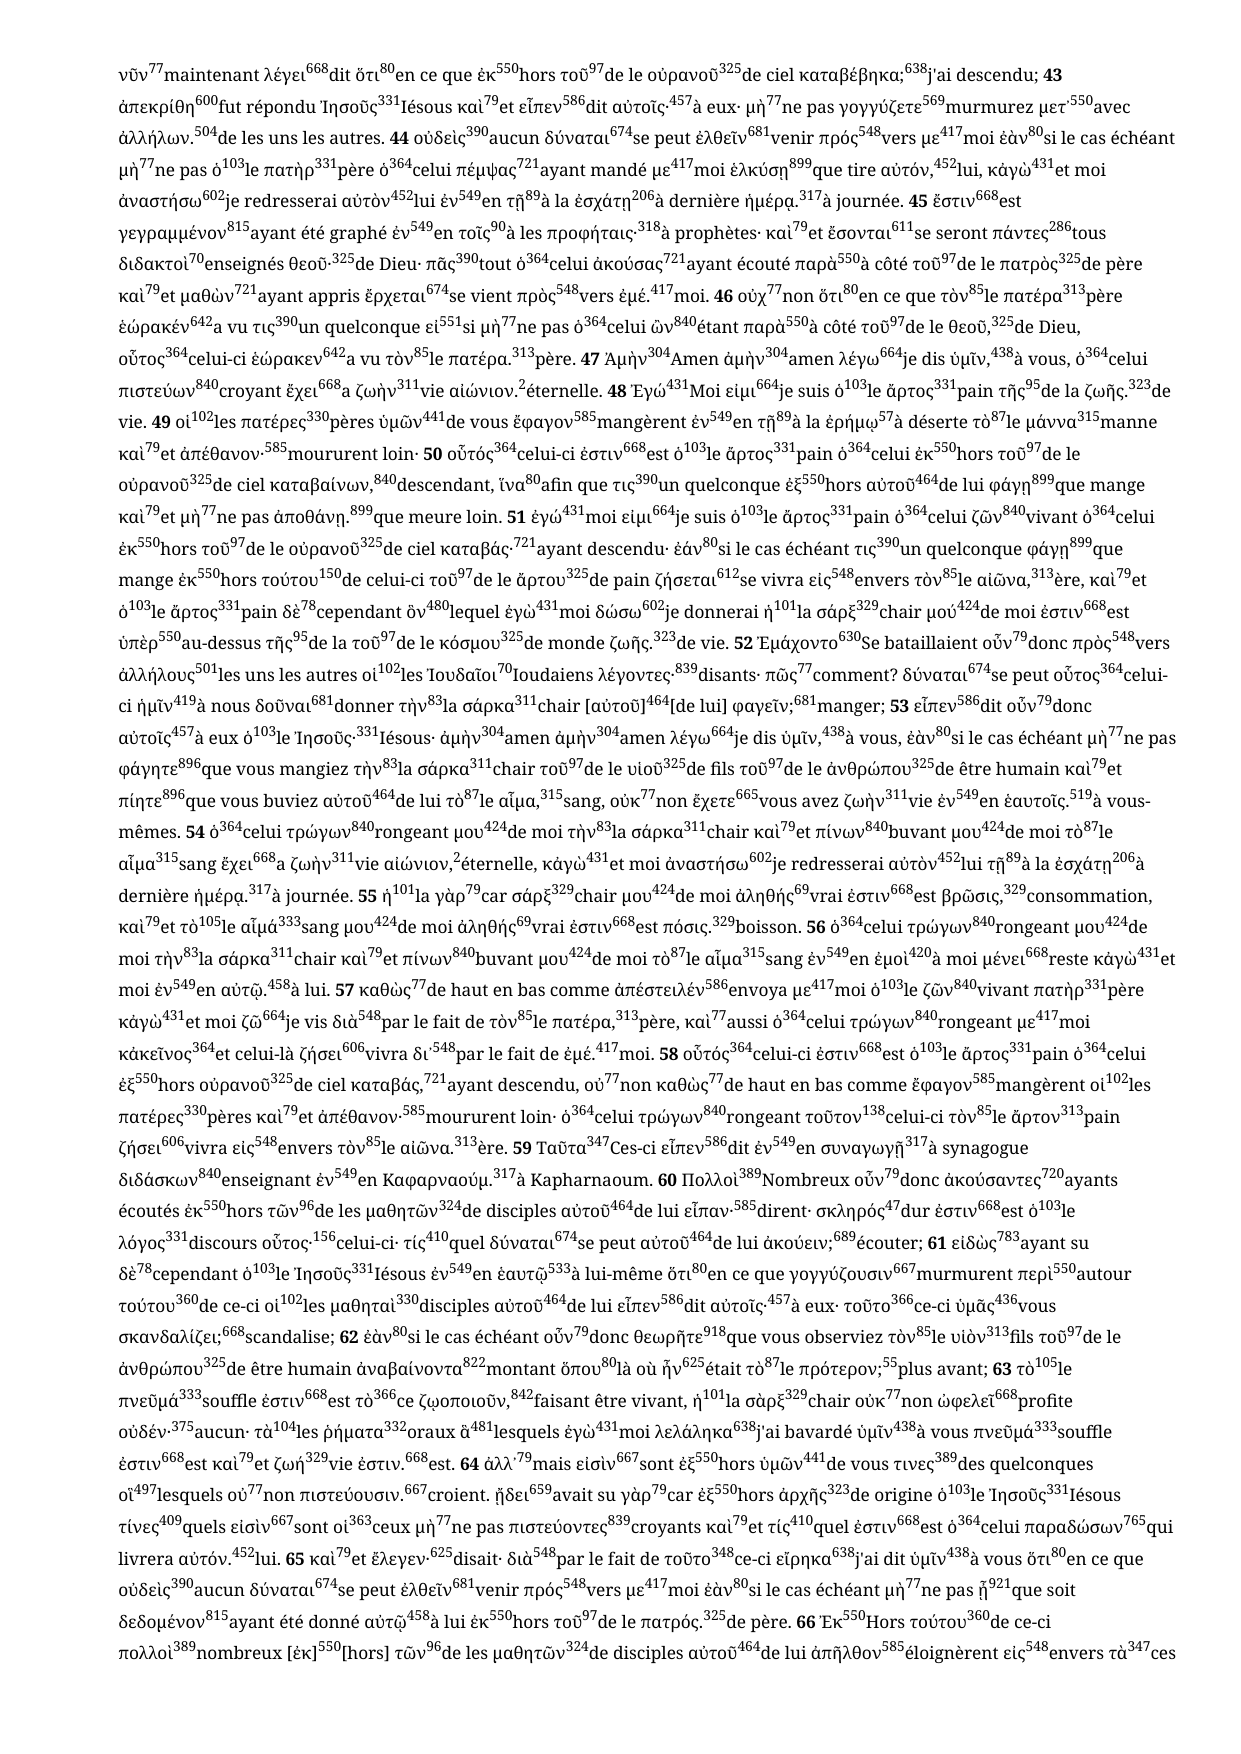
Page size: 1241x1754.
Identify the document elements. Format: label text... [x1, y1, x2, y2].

text 1 Μετὰ548Après ταῦτα347ces-ci ἀπῆλθεν586éloigna ὁ103le Ἰησοῦς331Iésous πέραν552de l'autre côté τῆς95de la θαλάσσης323de mer τῆς95de la Γαλιλαίας323de Galilée τῆς95de la Τιβεριάδος.323de Tibériade. 2 ἠκολούθει625suivait δὲ78cependant αὐτῷ458à lui ὄχλος331foule πολύς,287nombreux, ὅτι80en ce que ἐθεώρουν624observaient τὰ86les σημεῖα314signes ἃ481lesquels ἐποίει625faisait ἐπὶ550sur τῶν357de ceux ἀσθενούντων.833de étants infirme. 3 ἀνῆλθεν586vint de bas en haut δὲ78cependant εἰς548envers τὸ87le ὄρος315montagne Ἰησοῦς331Iésous καὶ79et ἐκεῖ77là ἐκάθητο631se était assis μετὰ550avec τῶν96de les μαθητῶν324de disciples αὐτοῦ.464de lui. 4 ἦν625était δὲ78cependant ἐγγὺς77proche τὸ105le πάσχα,333pâque, ἡ101la ἑορτὴ329fête τῶν96de les Ἰουδαίων.64de Ioudaiens. 5 Ἐπάρας721Ayant surélevé οὖν79donc τοὺς244les ὀφθαλμοὺς312yeux ὁ103le Ἰησοῦς331Iésous καὶ79et θεασάμενος740se ayant contemplé ὅτι80en ce que πολὺς287nombreux ὄχλος331foule ἔρχεται674se vient πρὸς548vers αὐτὸν452lui λέγει668dit πρὸς548vers Φίλιππον·313Philippe· πόθεν77d'où? ἀγοράσωμεν894que nous achetions à l'agora ἄρτους312pains ἵνα80afin que φάγωσιν898que mangent οὗτοι;363ceux-ci; 6 τοῦτο348ce-ci δὲ78cependant ἔλεγεν625disait πειράζων840mettant en tentation αὐτόν·452lui· αὐτὸς469lui γὰρ79car ᾔδει659avait su τί399quel ἔμελλεν625imminait ποιεῖν.689faire. 7 ἀπεκρίθη600fut répondu αὐτῷ458à lui [ὁ]364[celui] Φίλιππος·331Philippe· διακοσίων192de deux cents δηναρίων326de deniers ἄρτοι330pains οὐκ77non ἀρκοῦσιν667suffisent αὐτοῖς457à eux ἵνα80afin que ἕκαστος390chacun βραχύ55court [τι]375[un quelconque] λάβῃ.899que prenne. 8 λέγει668dit αὐτῷ458à lui εἷς71un ἐκ550hors τῶν96de les μαθητῶν324de disciples αὐτοῦ,464de lui, Ἀνδρέας331André ὁ103le ἀδελφὸς331frère Σίμωνος325de Simon Πέτρου·325de Pierre· 9 ἔστιν668est παιδάριον333petit jeune enfant ὧδε77ici ὃς498lequel ἔχει668a πέντε178cinq ἄρτους312pains κριθίνους3d'orges καὶ79et δύο180deux ὀψάρια·314fretins· ἀλλὰ79mais ταῦτα365ces-ci τί412quel ἐστιν668est εἰς548envers τοσούτους;345aussi grands; 10 εἶπεν586dit ὁ103le Ἰησοῦς·331Iésous· ποιήσατε553faites τοὺς84les ἀνθρώπους312êtres humains ἀναπεσεῖν.681tomber de bas en haut. ἦν625était δὲ78cependant χόρτος331herbe πολὺς287nombreux ἐν549en τῷ91à le τόπῳ.319à lieu. ἀνέπεσαν585tombèrent de bas en haut οὖν79donc οἱ102les ἄνδρες330hommes τὸν85le ἀριθμὸν313nombre ὡς77comme πεντακισχίλιοι.70cinq mille. 11 ἔλαβεν586prit οὖν79donc τοὺς84les ἄρτους312pains ὁ103le Ἰησοῦς331Iésous καὶ79et εὐχαριστήσας721ayant rendu grâce διέδωκεν586distribua τοῖς351à ceux ἀνακειμένοις854à se couchants de bas en haut ὁμοίως77semblablement καὶ77aussi ἐκ550hors τῶν98de les ὀψαρίων326de fretins ὅσον482autant lequel ἤθελον.624voulaient. 12 ὡς80comme δὲ78cependant ἐνεπλήσθησαν,599furent rempli dans, λέγει668dit τοῖς90à les μαθηταῖς318à disciples αὐτοῦ·464de lui· συναγάγετε553menez ensemble τὰ86les περισσεύσαντα708ayants surabondés κλάσματα,314morceaux, ἵνα80afin que μή77ne pas τι392un quelconque ἀπόληται.905que se perde au loin. 13 συνήγαγον585menèrent ensemble οὖν79donc καὶ79et ἐγέμισαν585remplirent pleinement δώδεκα178douze κοφίνους312couffins κλασμάτων326de morceaux ἐκ550hors τῶν96de les πέντε190de cinq ἄρτων324de pains τῶν96de les κριθίνων15de d'orges ἃ499lesquels ἐπερίσσευσαν585surabondèrent τοῖς351à ceux βεβρωκόσιν.773à ayants dévorés. 14 Οἱ102Les οὖν79donc ἄνθρωποι330êtres humains ἰδόντες720ayants vus ὃ482lequel ἐποίησεν586fit σημεῖον315signe ἔλεγον624disaient ὅτι80en ce que οὗτός364celui-ci ἐστιν668est ἀληθῶς77vraiment ὁ103le προφήτης331prophète ὁ498celui ἐρχόμενος867se venant εἰς548envers τὸν85le κόσμον.313monde. 15 Ἰησοῦς331Iésous οὖν79donc γνοὺς721ayant connu ὅτι80en ce que μέλλουσιν667imminent ἔρχεσθαι690se venir καὶ79et ἁρπάζειν689ravir αὐτὸν452lui ἵνα80afin que ποιήσωσιν898que fassent βασιλέα,313roi, ἀνεχώρησεν586replaça πάλιν77de nouveau εἰς548envers τὸ87le ὄρος315montagne αὐτὸς542lui-même μόνος.132seul. 16 Ὡς80Comme δὲ78cependant ὀψία69tardive ἐγένετο592se devint κατέβησαν585descendirent οἱ102les μαθηταὶ330disciples αὐτοῦ464de lui ἐπὶ548sur τὴν83la θάλασσαν311mer 17 καὶ79et ἐμβάντες720ayants embarqués εἰς548envers πλοῖον315navire ἤρχοντο630se venaient πέραν552de l'autre côté τῆς95de la θαλάσσης323de mer εἰς548envers Καφαρναούμ.311Kapharnaoum. καὶ79et σκοτία329ténèbre ἤδη77déjà ἐγεγόνει659avait devenu καὶ79et οὔπω77non encore ἐληλύθει659avait venu πρὸς548vers αὐτοὺς451eux ὁ103le Ἰησοῦς,331Iésous, 18 ἥ101la τε79en outre θάλασσα329mer ἀνέμου325de vent μεγάλου16de grand πνέοντος834de soufflant διεγείρετο.636était réveillé. 19 ἐληλακότες782ayants propulsés οὖν79donc ὡς77comme σταδίους312stades εἴκοσι178vingt πέντε178cinq ἢ79ou τριάκοντα178trente θεωροῦσιν667observent τὸν85le Ἰησοῦν313Iésous περιπατοῦντα822piétinant autour ἐπὶ550sur τῆς95de la θαλάσσης323de mer καὶ79et ἐγγὺς77proche τοῦ99de le πλοίου327de navire γινόμενον,849se devenant, καὶ79et ἐφοβήθησαν.599furent effrayé. 20 ὁ469celui δὲ78cependant λέγει668dit αὐτοῖς·457à eux· ἐγώ431moi εἰμι·664je suis· μὴ77ne pas φοβεῖσθε.573que vous vous effrayez. 21 ἤθελον624voulaient οὖν79donc λαβεῖν681prendre αὐτὸν452lui εἰς548envers τὸ87le πλοῖον,315navire, καὶ79et εὐθέως77directement ἐγένετο592se devint τὸ105le πλοῖον333navire ἐπὶ550sur τῆς95de la γῆς323de terre εἰς548envers ἣν478laquelle ὑπῆγον.624dirigeaient en arrière. 22 Τῇ350à Celle ἐπαύριον77lendemain ὁ103le ὄχλος331foule ὁ364celui ἑστηκὼς783ayant dressé πέραν552de l'autre côté τῆς95de la θαλάσσης323de mer εἶδον585virent ὅτι80en ce que πλοιάριον333petit navire ἄλλο134autre οὐκ77non ἦν625était ἐκεῖ77là εἰ551si μὴ77ne pas ἓν73un καὶ79et ὅτι80en ce que οὐ77non συνεισῆλθεν586entra avec τοῖς90à les μαθηταῖς318à disciples αὐτοῦ464de lui ὁ103le Ἰησοῦς331Iésous εἰς548envers τὸ87le πλοῖον315navire ἀλλὰ79mais μόνοι131seuls οἱ102les μαθηταὶ330disciples αὐτοῦ464de lui ἀπῆλθον·585éloignèrent· 23 ἄλλα133autres ἦλθεν586vint πλοιά[ρια]332navires ἐκ550hors Τιβεριάδος323de Tibériade ἐγγὺς77proche τοῦ97de le τόπου325de lieu ὅπου77là où ἔφαγον585mangèrent τὸν85le ἄρτον313pain εὐχαριστήσαντος716de ayant rendu grâce τοῦ97de le κυρίου.325de Maître. 24 ὅτε80lorsque οὖν79donc εἶδεν586vit ὁ103le ὄχλος331foule ὅτι80en ce que Ἰησοῦς331Iésous οὐκ77non ἔστιν668est ἐκεῖ77là οὐδὲ79non cependant οἱ102les μαθηταὶ330disciples αὐτοῦ,464de lui, ἐνέβησαν585embarquèrent αὐτοὶ468eux εἰς548envers τὰ86les πλοιάρια314petits navires καὶ79et ἦλθον585vinrent εἰς548envers Καφαρναοὺμ311Kapharnaoum ζητοῦντες839cherchants τὸν85le Ἰησοῦν.313Iésous. 25 καὶ79et εὑρόντες720ayants trouvés αὐτὸν452lui πέραν552de l'autre côté τῆς95de la θαλάσσης323de mer εἶπον585dirent αὐτῷ·458à lui· ῥαββί,337rabbi, πότε77quand ὧδε77ici γέγονας;640tu as devenu; 26 Ἀπεκρίθη600Fut répondu αὐτοῖς457à eux ὁ103le Ἰησοῦς331Iésous καὶ79et εἶπεν·586dit· ἀμὴν304amen ἀμὴν304amen λέγω664je dis ὑμῖν,438à vous, ζητεῖτέ665vous cherchez με417moi οὐχ77non ὅτι80en ce que εἴδετε583vous vîtes σημεῖα,314signes, ἀλλ᾽79mais ὅτι80en ce que ἐφάγετε583vous mangeâtes ἐκ550hors τῶν96de les ἄρτων324de pains καὶ79et ἐχορτάσθητε.597vous fûtes fourragé. 27 ἐργάζεσθε573que vous vous mettez au travail μὴ77ne pas τὴν83la βρῶσιν311consommation τὴν344celle ἀπολλυμένην847se perdante au loin ἀλλὰ79mais τὴν83la βρῶσιν311consommation τὴν344celle μένουσαν820restante εἰς548envers ζωὴν311vie αἰώνιον,2éternelle, ἣν478laquelle ὁ103le υἱὸς331fils τοῦ97de le ἀνθρώπου325de être humain ὑμῖν438à vous δώσει·606donnera· τοῦτον346celui-ci γὰρ79car ὁ103le πατὴρ331père ἐσφράγισεν586scella ὁ103le θεός.331Dieu. 28 εἶπον585dirent οὖν79donc πρὸς548vers αὐτόν·452lui· τί399quel ποιῶμεν916que nous fassions ἵνα80afin que ἐργαζώμεθα922que nous nous mettions au travail τὰ86les ἔργα314travaux τοῦ97de le θεοῦ;325de Dieu; 29 ἀπεκρίθη600fut répondu [ὁ]103[le] Ἰησοῦς331Iésous καὶ79et εἶπεν586dit αὐτοῖς·457à eux· τοῦτό366ce-ci ἐστιν668est τὸ105le ἔργον333travail τοῦ97de le θεοῦ,325de Dieu, ἵνα77afin que πιστεύητε918que vous croyiez εἰς548envers ὃν480lequel ἀπέστειλεν586envoya ἐκεῖνος.364celui-là. 30 Εἶπον585Dirent οὖν79donc αὐτῷ·458à lui· τί399quel οὖν79donc ποιεῖς666tu fais σὺ448toi σημεῖον,315signe, ἵνα80afin que ἴδωμεν894que nous voyions καὶ79et πιστεύσωμέν894que nous croyions σοι;439à toi; τί399quel ἐργάζῃ;672tu te mets au travail; 31 οἱ102les πατέρες330pères ἡμῶν423de nous τὸ87le μάννα315manne ἔφαγον585mangèrent ἐν549en τῇ89à la ἐρήμῳ,57à déserte, καθώς77de haut en bas comme ἐστιν668est γεγραμμένον·815ayant été graphé· ἄρτον313pain ἐκ550hors τοῦ97de le οὐρανοῦ325de ciel ἔδωκεν586donna αὐτοῖς457à eux φαγεῖν.681manger. 32 εἶπεν586dit οὖν79donc αὐτοῖς457à eux ὁ103le Ἰησοῦς·331Iésous· ἀμὴν304amen ἀμὴν304amen λέγω664je dis ὑμῖν,438à vous, οὐ77non Μωϋσῆς331Môusês δέδωκεν642a donné ὑμῖν438à vous τὸν85le ἄρτον313pain ἐκ550hors τοῦ97de le οὐρανοῦ,325de ciel, ἀλλ᾽79mais ὁ103le πατήρ331père μου424de moi δίδωσιν668donne ὑμῖν438à vous τὸν85le ἄρτον313pain ἐκ550hors τοῦ97de le οὐρανοῦ325de ciel τὸν85le ἀληθινόν·4véritable· 33 ὁ103le γὰρ79car ἄρτος331pain τοῦ97de le θεοῦ325de Dieu ἐστιν668est ὁ364celui καταβαίνων840descendant ἐκ550hors τοῦ97de le οὐρανοῦ325de ciel καὶ79et ζωὴν311vie διδοὺς840donnant τῷ91à le κόσμῳ.319à monde. 34 εἶπον585dirent οὖν79donc πρὸς548vers αὐτόν·452lui· κύριε,337Maître, πάντοτε77en tout moment δὸς554donne ἡμῖν419à nous τὸν85le ἄρτον313pain τοῦτον.138celui-ci. 35 εἶπεν586dit αὐτοῖς457à eux ὁ103le Ἰησοῦς·331Iésous· ἐγώ431moi εἰμι664je suis ὁ103le ἄρτος331pain τῆς95de la ζωῆς·323de vie· ὁ364celui ἐρχόμενος867se venant πρὸς548vers ἐμὲ417moi οὐ77non μὴ77ne pas πεινάσῃ,899que ait faim, καὶ79et ὁ364celui πιστεύων840croyant εἰς548envers ἐμὲ417moi οὐ77non μὴ77ne pas διψήσει606aura soif πώποτε.77jamais à un moment. 36 Ἀλλ᾽79Mais εἶπον582je dis ὑμῖν438à vous ὅτι80en ce que καὶ79et ἑωράκατέ639vous avez vu [με]417[moi] καὶ79et οὐ77non πιστεύετε.665vous croyez. 37 πᾶν392tout ὃ482lequel δίδωσίν668donne μοι420à moi ὁ103le πατὴρ331père πρὸς548vers ἐμὲ417moi ἥξει,606surgira, καὶ79et τὸν346celui ἐρχόμενον849se venant πρὸς548vers ἐμὲ417moi οὐ77non μὴ77ne pas ἐκβάλω895que j'éjecte ἔξω,77au-dehors, 38 ὅτι80en ce que καταβέβηκα638j'ai descendu ἀπὸ550au loin τοῦ97de le οὐρανοῦ325de ciel οὐχ77non ἵνα80afin que ποιῶ917que je fasse τὸ87le θέλημα315volonté τὸ87le ἐμὸν220mien ἀλλὰ79mais τὸ87le θέλημα315volonté τοῦ358de celui πέμψαντός716de ayant mandé με.417moi. 39 τοῦτο366ce-ci δέ78cependant ἐστιν668est τὸ105le θέλημα333volonté τοῦ358de celui πέμψαντός716de ayant mandé με,417moi, ἵνα77afin que πᾶν375tout ὃ482lequel δέδωκέν642a donné μοι420à moi μὴ77ne pas ἀπολέσω895que je perde au loin ἐξ550hors αὐτοῦ,466de lui, ἀλλ᾽79mais ἀναστήσω602je redresserai αὐτὸ454lui [ἐν]549[en] τῇ89à la ἐσχάτῃ206à dernière ἡμέρᾳ.317à journée. 40 τοῦτο366ce-ci γάρ79car ἐστιν668est τὸ105le θέλημα333volonté τοῦ97de le πατρός325de père μου,424de moi, ἵνα77afin que πᾶς390tout ὁ364celui θεωρῶν840observant τὸν85le υἱὸν313fils καὶ79et πιστεύων840croyant εἰς548envers αὐτὸν452lui ἔχῃ921que ait ζωὴν311vie αἰώνιον,2éternelle, καὶ79et ἀναστήσω602je redresserai αὐτὸν452lui ἐγὼ431moi [ἐν]549[en] τῇ89à la ἐσχάτῃ206à dernière ἡμέρᾳ.317à journée. 41 Ἐγόγγυζον624Murmuraient οὖν79donc οἱ102les Ἰουδαῖοι70Ioudaiens περὶ550autour αὐτοῦ464de lui ὅτι80en ce que εἶπεν·586dit· ἐγώ431moi εἰμι664je suis ὁ103le ἄρτος331pain ὁ364celui καταβὰς721ayant descendu ἐκ550hors τοῦ97de le οὐρανοῦ,325de ciel, 42 καὶ79et ἔλεγον·624disaient· οὐχ340non οὗτός364celui-ci ἐστιν668est Ἰησοῦς331Iésous ὁ103le υἱὸς331fils Ἰωσήφ,325de Ioseph, οὗ492de lequel ἡμεῖς430nous οἴδαμεν637nous avons su τὸν85le πατέρα313père καὶ79et τὴν83la μητέρα;311mère; πῶς77comment? νῦν77maintenant λέγει668dit ὅτι80en ce que ἐκ550hors τοῦ97de le οὐρανοῦ325de ciel καταβέβηκα;638j'ai descendu; 43 ἀπεκρίθη600fut répondu Ἰησοῦς331Iésous καὶ79et εἶπεν586dit αὐτοῖς·457à eux· μὴ77ne pas γογγύζετε569murmurez μετ᾽550avec ἀλλήλων.504de les uns les autres. 44 οὐδεὶς390aucun δύναται674se peut ἐλθεῖν681venir πρός548vers με417moi ἐὰν80si le cas échéant μὴ77ne pas ὁ103le πατὴρ331père ὁ364celui πέμψας721ayant mandé με417moi ἑλκύσῃ899que tire αὐτόν,452lui, κἀγὼ431et moi ἀναστήσω602je redresserai αὐτὸν452lui ἐν549en τῇ89à la ἐσχάτῃ206à dernière ἡμέρᾳ.317à journée. 45 ἔστιν668est γεγραμμένον815ayant été graphé ἐν549en τοῖς90à les προφήταις·318à prophètes· καὶ79et ἔσονται611se seront πάντες286tous διδακτοὶ70enseignés θεοῦ·325de Dieu· πᾶς390tout ὁ364celui ἀκούσας721ayant écouté παρὰ550à côté τοῦ97de le πατρὸς325de père καὶ79et μαθὼν721ayant appris ἔρχεται674se vient πρὸς548vers ἐμέ.417moi. 46 οὐχ77non ὅτι80en ce que τὸν85le πατέρα313père ἑώρακέν642a vu τις390un quelconque εἰ551si μὴ77ne pas ὁ364celui ὢν840étant παρὰ550à côté τοῦ97de le θεοῦ,325de Dieu, οὗτος364celui-ci ἑώρακεν642a vu τὸν85le πατέρα.313père. 47 Ἀμὴν304Amen ἀμὴν304amen λέγω664je dis ὑμῖν,438à vous, ὁ364celui πιστεύων840croyant ἔχει668a ζωὴν311vie αἰώνιον.2éternelle. 48 Ἐγώ431Moi εἰμι664je suis ὁ103le ἄρτος331pain τῆς95de la ζωῆς.323de vie. 49 οἱ102les πατέρες330pères ὑμῶν441de vous ἔφαγον585mangèrent ἐν549en τῇ89à la ἐρήμῳ57à déserte τὸ87le μάννα315manne καὶ79et ἀπέθανον·585moururent loin· 50 οὗτός364celui-ci ἐστιν668est ὁ103le ἄρτος331pain ὁ364celui ἐκ550hors τοῦ97de le οὐρανοῦ325de ciel καταβαίνων,840descendant, ἵνα80afin que τις390un quelconque ἐξ550hors αὐτοῦ464de lui φάγῃ899que mange καὶ79et μὴ77ne pas ἀποθάνῃ.899que meure loin. 51 ἐγώ431moi εἰμι664je suis ὁ103le ἄρτος331pain ὁ364celui ζῶν840vivant ὁ364celui ἐκ550hors τοῦ97de le οὐρανοῦ325de ciel καταβάς·721ayant descendu· ἐάν80si le cas échéant τις390un quelconque φάγῃ899que mange ἐκ550hors τούτου150de celui-ci τοῦ97de le ἄρτου325de pain ζήσεται612se vivra εἰς548envers τὸν85le αἰῶνα,313ère, καὶ79et ὁ103le ἄρτος331pain δὲ78cependant ὃν480lequel ἐγὼ431moi δώσω602je donnerai ἡ101la σάρξ329chair μού424de moi ἐστιν668est ὑπὲρ550au-dessus τῆς95de la τοῦ97de le κόσμου325de monde ζωῆς.323de vie. 52 Ἐμάχοντο630Se bataillaient οὖν79donc πρὸς548vers ἀλλήλους501les uns les autres οἱ102les Ἰουδαῖοι70Ioudaiens λέγοντες·839disants· πῶς77comment? δύναται674se peut οὗτος364celui-ci ἡμῖν419à nous δοῦναι681donner τὴν83la σάρκα311chair [αὐτοῦ]464[de lui] φαγεῖν;681manger; 53 εἶπεν586dit οὖν79donc αὐτοῖς457à eux ὁ103le Ἰησοῦς·331Iésous· ἀμὴν304amen ἀμὴν304amen λέγω664je dis ὑμῖν,438à vous, ἐὰν80si le cas échéant μὴ77ne pas φάγητε896que vous mangiez τὴν83la σάρκα311chair τοῦ97de le υἱοῦ325de fils τοῦ97de le ἀνθρώπου325de être humain καὶ79et πίητε896que vous buviez αὐτοῦ464de lui τὸ87le αἷμα,315sang, οὐκ77non ἔχετε665vous avez ζωὴν311vie ἐν549en ἑαυτοῖς.519à vous-mêmes. 54 ὁ364celui τρώγων840rongeant μου424de moi τὴν83la σάρκα311chair καὶ79et πίνων840buvant μου424de moi τὸ87le αἷμα315sang ἔχει668a ζωὴν311vie αἰώνιον,2éternelle, κἀγὼ431et moi ἀναστήσω602je redresserai αὐτὸν452lui τῇ89à la ἐσχάτῃ206à dernière ἡμέρᾳ.317à journée. 55 ἡ101la γὰρ79car σάρξ329chair μου424de moi ἀληθής69vrai ἐστιν668est βρῶσις,329consommation, καὶ79et τὸ105le αἷμά333sang μου424de moi ἀληθής69vrai ἐστιν668est πόσις.329boisson. 56 ὁ364celui τρώγων840rongeant μου424de moi τὴν83la σάρκα311chair καὶ79et πίνων840buvant μου424de moi τὸ87le αἷμα315sang ἐν549en ἐμοὶ420à moi μένει668reste κἀγὼ431et moi ἐν549en αὐτῷ.458à lui. 57 καθὼς77de haut en bas comme ἀπέστειλέν586envoya με417moi ὁ103le ζῶν840vivant πατὴρ331père κἀγὼ431et moi ζῶ664je vis διὰ548par le fait de τὸν85le πατέρα,313père, καὶ77aussi ὁ364celui τρώγων840rongeant με417moi κἀκεῖνος364et celui-là ζήσει606vivra δι᾽548par le fait de ἐμέ.417moi. 58 οὗτός364celui-ci ἐστιν668est ὁ103le ἄρτος331pain ὁ364celui ἐξ550hors οὐρανοῦ325de ciel καταβάς,721ayant descendu, οὐ77non καθὼς77de haut en bas comme ἔφαγον585mangèrent οἱ102les πατέρες330pères καὶ79et ἀπέθανον·585moururent loin· ὁ364celui τρώγων840rongeant τοῦτον138celui-ci τὸν85le ἄρτον313pain ζήσει606vivra εἰς548envers τὸν85le αἰῶνα.313ère. 59 Ταῦτα347Ces-ci εἶπεν586dit ἐν549en συναγωγῇ317à synagogue διδάσκων840enseignant ἐν549en Καφαρναούμ.317à Kapharnaoum. 60 Πολλοὶ389Nombreux οὖν79donc ἀκούσαντες720ayants écoutés ἐκ550hors τῶν96de les μαθητῶν324de disciples αὐτοῦ464de lui εἶπαν·585dirent· σκληρός47dur ἐστιν668est ὁ103le λόγος331discours οὗτος·156celui-ci· τίς410quel δύναται674se peut αὐτοῦ464de lui ἀκούειν;689écouter; 61 εἰδὼς783ayant su δὲ78cependant ὁ103le Ἰησοῦς331Iésous ἐν549en ἑαυτῷ533à lui-même ὅτι80en ce que γογγύζουσιν667murmurent περὶ550autour τούτου360de ce-ci οἱ102les μαθηταὶ330disciples αὐτοῦ464de lui εἶπεν586dit αὐτοῖς·457à eux· τοῦτο366ce-ci ὑμᾶς436vous σκανδαλίζει;668scandalise; 62 ἐὰν80si le cas échéant οὖν79donc θεωρῆτε918que vous observiez τὸν85le υἱὸν313fils τοῦ97de le ἀνθρώπου325de être humain ἀναβαίνοντα822montant ὅπου80là où ἦν625était τὸ87le πρότερον;55plus avant; 63 τὸ105le πνεῦμά333souffle ἐστιν668est τὸ366ce ζῳοποιοῦν,842faisant être vivant, ἡ101la σὰρξ329chair οὐκ77non ὠφελεῖ668profite οὐδέν·375aucun· τὰ104les ῥήματα332oraux ἃ481lesquels ἐγὼ431moi λελάληκα638j'ai bavardé ὑμῖν438à vous πνεῦμά333souffle ἐστιν668est καὶ79et ζωή329vie ἐστιν.668est. 64 ἀλλ᾽79mais εἰσὶν667sont ἐξ550hors ὑμῶν441de vous τινες389des quelconques οἳ497lesquels οὐ77non πιστεύουσιν.667croient. ᾔδει659avait su γὰρ79car ἐξ550hors ἀρχῆς323de origine ὁ103le Ἰησοῦς331Iésous τίνες409quels εἰσὶν667sont οἱ363ceux μὴ77ne pas πιστεύοντες839croyants καὶ79et τίς410quel ἐστιν668est ὁ364celui παραδώσων765qui livrera αὐτόν.452lui. 65 καὶ79et ἔλεγεν·625disait· διὰ548par le fait de τοῦτο348ce-ci εἴρηκα638j'ai dit ὑμῖν438à vous ὅτι80en ce que οὐδεὶς390aucun δύναται674se peut ἐλθεῖν681venir πρός548vers με417moi ἐὰν80si le cas échéant μὴ77ne pas ᾖ921que soit δεδομένον815ayant été donné αὐτῷ458à lui ἐκ550hors τοῦ97de le πατρός.325de père. 66 Ἐκ550Hors τούτου360de ce-ci πολλοὶ389nombreux [ἐκ]550[hors] τῶν96de les μαθητῶν324de disciples αὐτοῦ464de lui ἀπῆλθον585éloignèrent εἰς548envers τὰ347ces ὀπίσω77derrière καὶ79et οὐκέτι77non plus μετ᾽550avec αὐτοῦ464de lui περιεπάτουν.624piétinaient autour. 67 εἶπεν586dit οὖν79donc ὁ103le Ἰησοῦς331Iésous τοῖς90à les δώδεκα·58à douze· μὴ340ne pas καὶ77aussi ὑμεῖς447vous θέλετε665vous voulez ὑπάγειν;689diriger en arrière; 68 ἀπεκρίθη600fut répondu αὐτῷ458à lui Σίμων331Simon Πέτρος·331Pierre· κύριε,337Maître, πρὸς548vers τίνα397quel ἀπελευσόμεθα;607nous nous éloignerons; ῥήματα314oraux ζωῆς323de vie αἰωνίου14de éternelle ἔχεις,666tu as, 69 καὶ79et ἡμεῖς430nous πεπιστεύκαμεν637nous avons cru καὶ79et ἐγνώκαμεν637nous avons connu ὅτι80en ce que σὺ448toi εἶ666tu es ὁ103le ἅγιος71saint τοῦ97de le θεοῦ.325de Dieu. 70 ἀπεκρίθη600fut répondu αὐτοῖς457à eux ὁ103le Ἰησοῦς·331Iésous· οὐκ340non ἐγὼ431moi ὑμᾶς436vous τοὺς84les δώδεκα52douze ἐξελεξάμην;588je m'élus; καὶ79et ἐξ550hors ὑμῶν441de vous εἷς71un διάβολός47diable ἐστιν.668est. 71 ἔλεγεν625disait δὲ78cependant τὸν85le Ἰούδαν313Iouda Σίμωνος325de Simon Ἰσκαριώτου·325de Iskariote· οὗτος364celui-ci γὰρ79car ἔμελλεν625imminait παραδιδόναι689livrer αὐτόν,452lui, εἷς71un ἐκ550hors τῶν96de les δώδεκα.64de douze. [118, 59, 1181, 1665]
